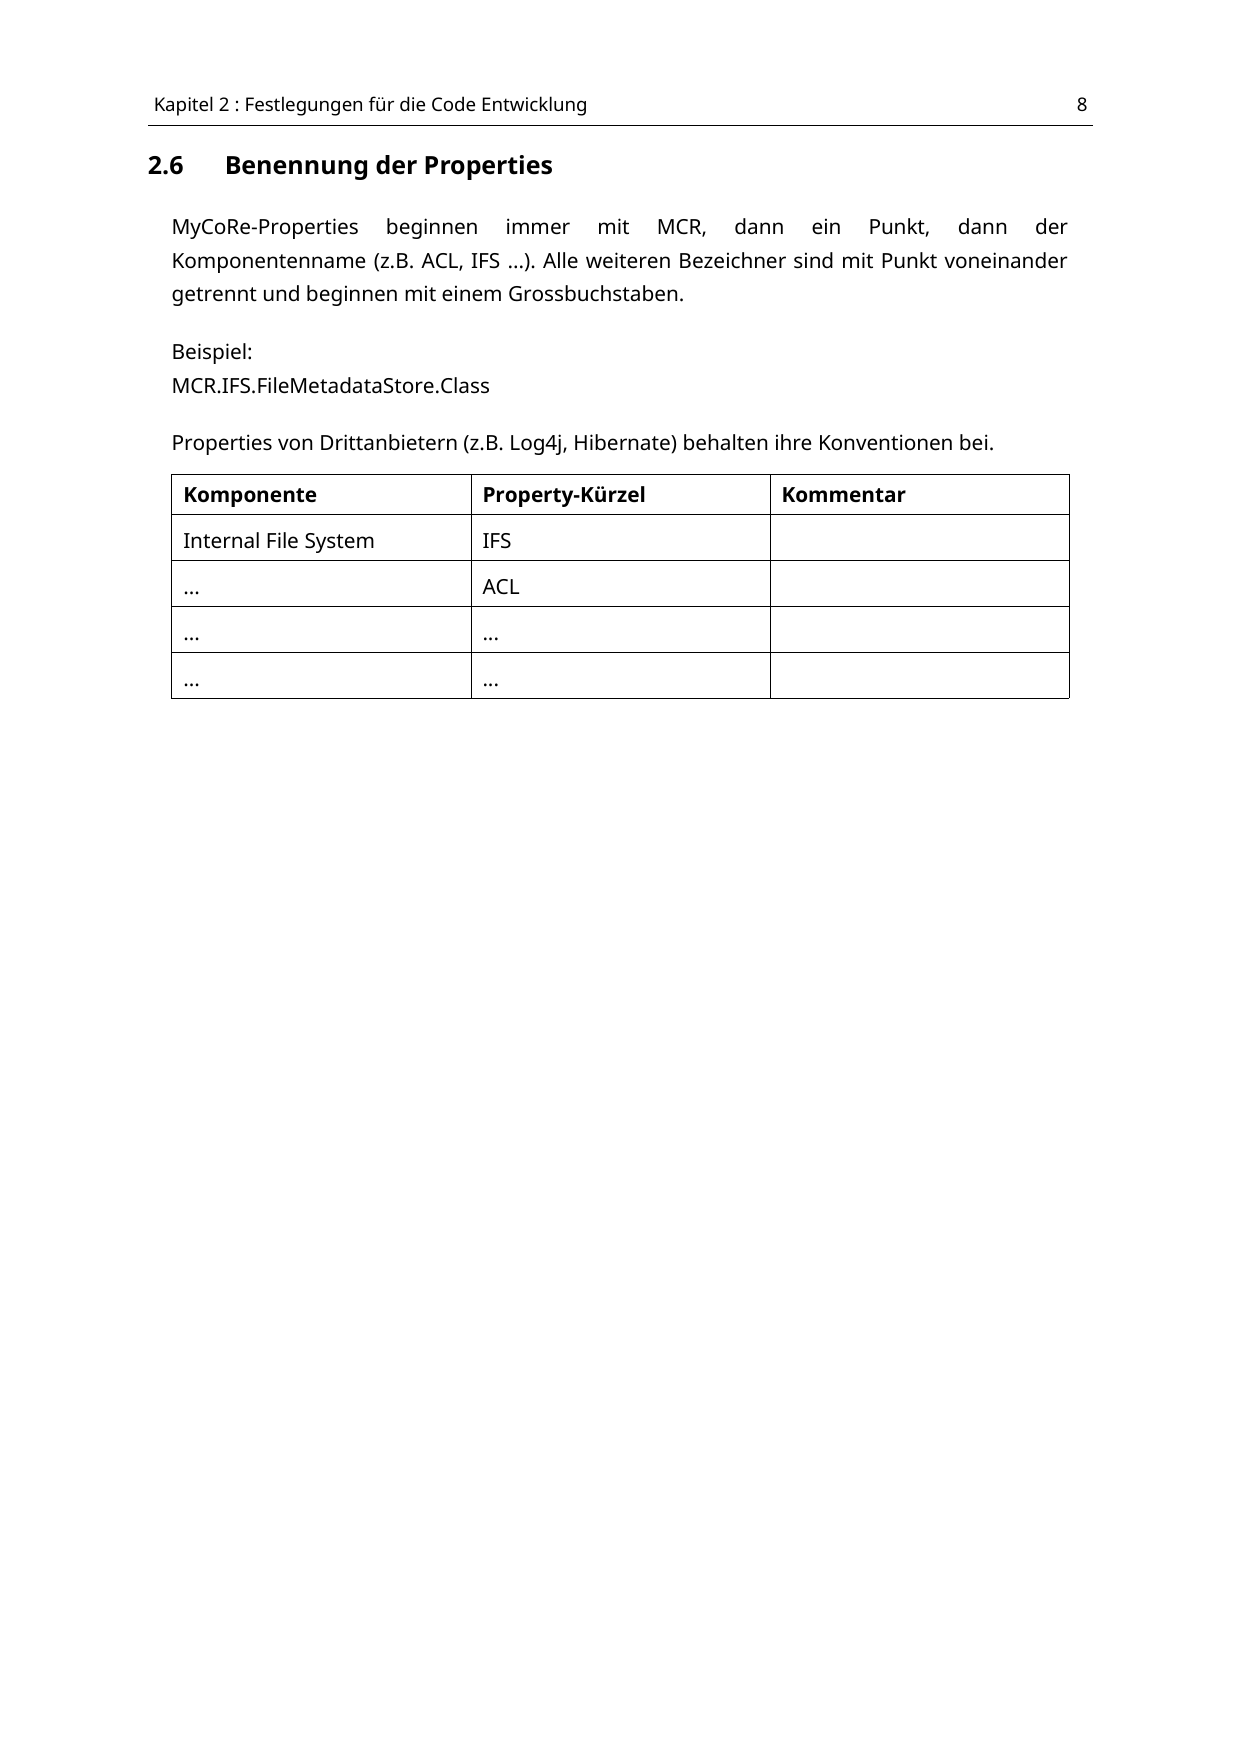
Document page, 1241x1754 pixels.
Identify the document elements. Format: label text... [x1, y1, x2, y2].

text MyCoRe-Properties beginnen immer mit MCR, dann ein Punkt, dann der Komponentenname (z.B. ACL, IFS ...). Alle weiteren Bezeichner sind mit Punkt voneinander getrennt und beginnen mit einem Grossbuchstaben. [171, 212, 1069, 308]
table_cell ... [472, 607, 770, 652]
table_cell [771, 561, 1069, 606]
table_cell ... [172, 653, 471, 698]
table_cell [771, 653, 1069, 698]
text Beispiel: MCR.IFS.FileMetadataStore.Class [171, 337, 1069, 399]
table_cell ... [172, 561, 471, 606]
table_cell ACL [472, 561, 770, 606]
table_cell [771, 607, 1069, 652]
table_cell ... [172, 607, 471, 652]
table_cell IFS [472, 515, 770, 560]
subtitle Benennung der Properties [148, 148, 1092, 182]
table_header Property-Kürzel [472, 475, 770, 514]
table_cell Internal File System [172, 515, 471, 560]
text Properties von Drittanbietern (z.B. Log4j, Hibernate) behalten ihre Konventionen bei. [171, 428, 1069, 456]
table_header Komponente [172, 475, 471, 514]
table_cell ... [472, 653, 770, 698]
table_header Kommentar [771, 475, 1069, 514]
table_cell [771, 515, 1069, 560]
